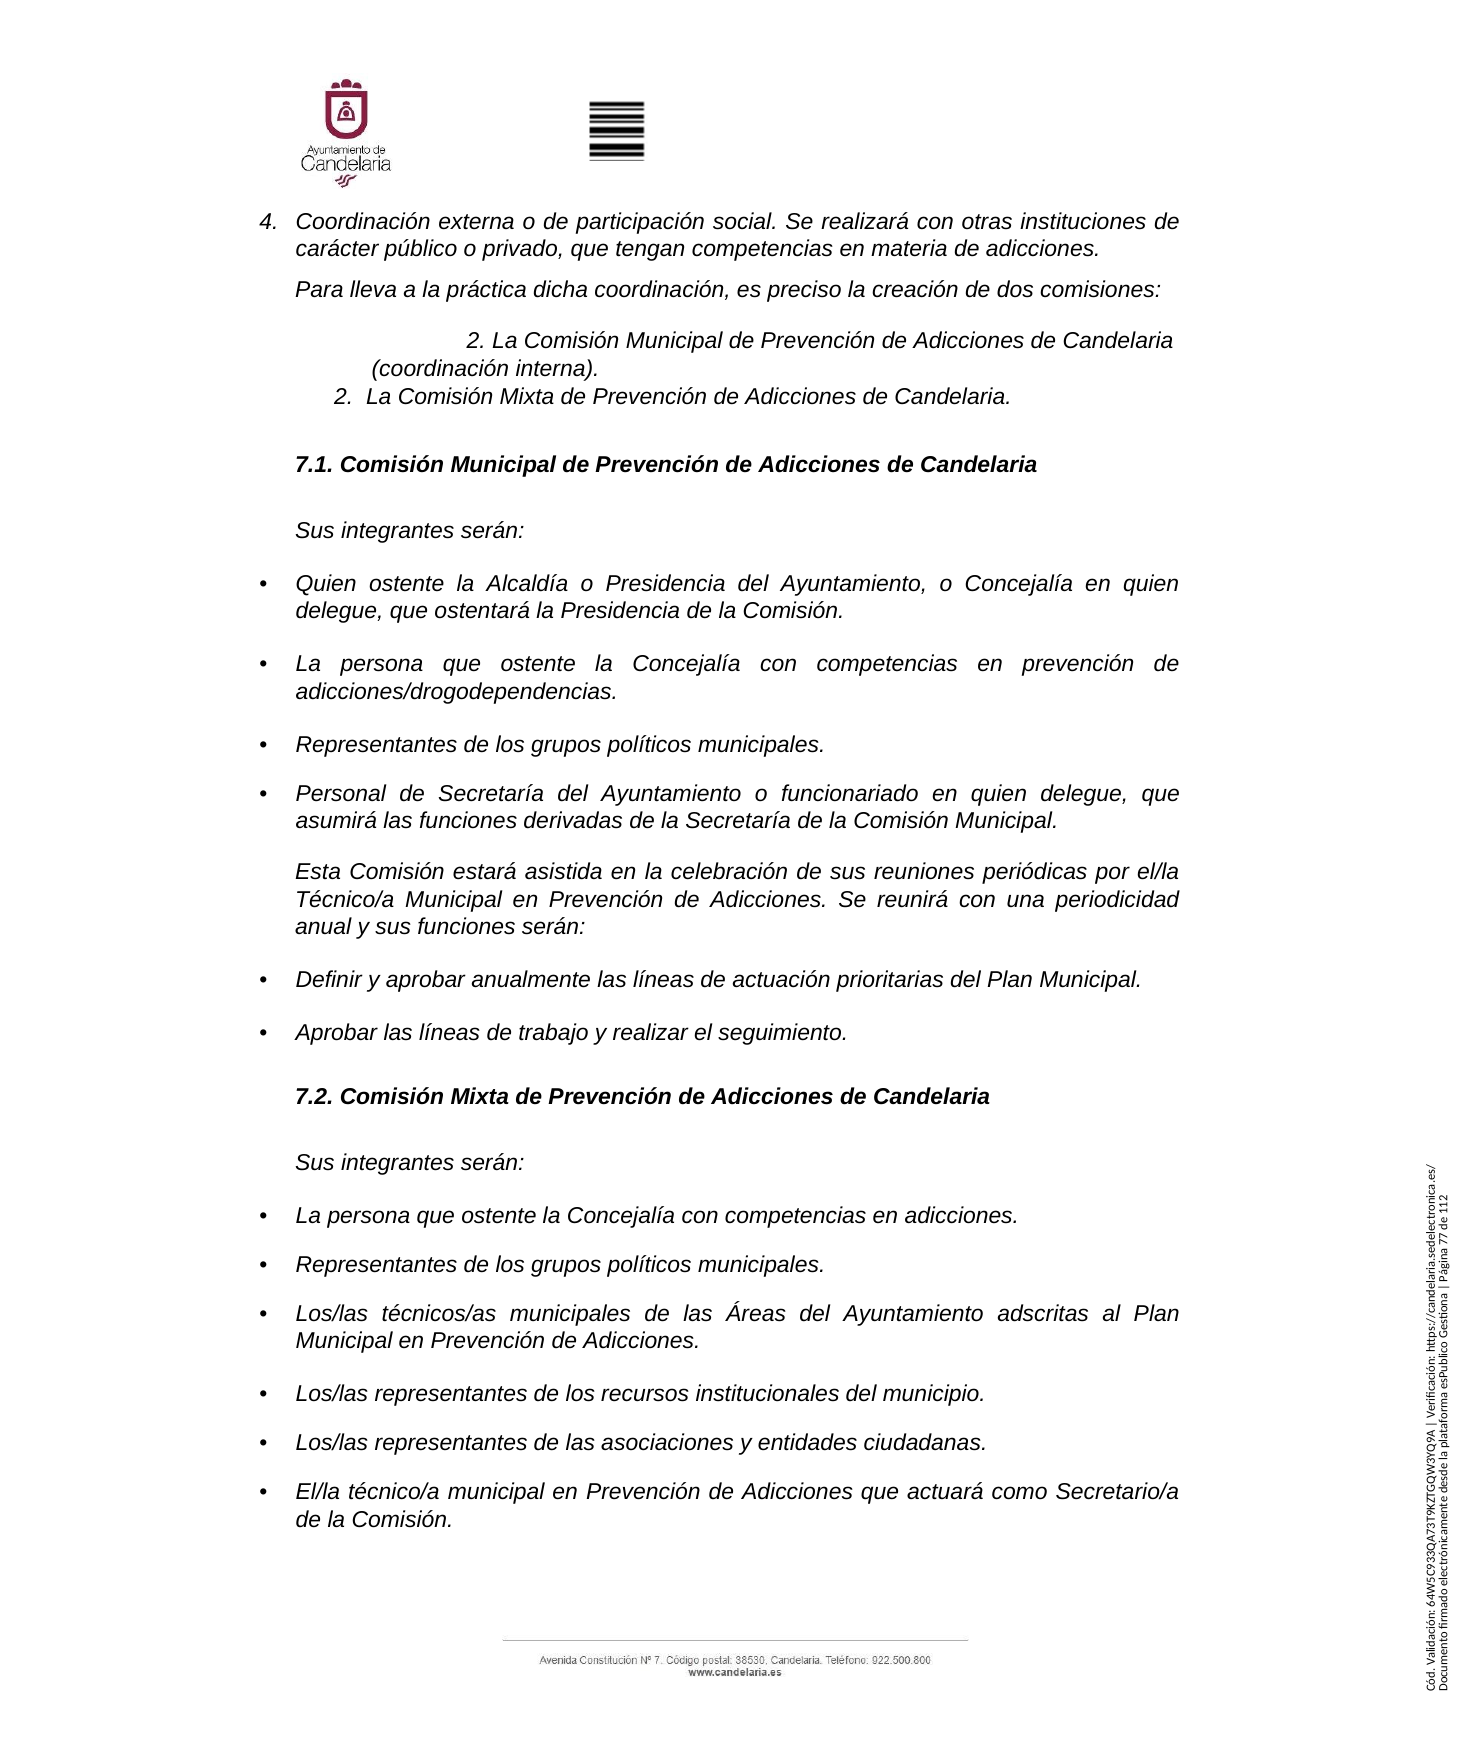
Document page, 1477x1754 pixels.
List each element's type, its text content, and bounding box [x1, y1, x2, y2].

list Quien ostente la Alcaldía o Presidencia del Ayuntamiento, o Concejalía en quien delegue, que ostentará la Presidencia de la Comisión. [259, 570, 1182, 623]
list Personal de Secretaría del Ayuntamiento o funcionariado en quien delegue, que asumirá las funciones derivadas de la Secretaría de la Comisión Municipal. [259, 779, 1182, 833]
list Representantes de los grupos políticos municipales. [259, 731, 1182, 757]
text Para lleva a la práctica dicha coordinación, es preciso la creación de dos comisiones: [295, 276, 1182, 302]
text 2. La Comisión Mixta de Prevención de Adicciones de Candelaria. [334, 383, 1182, 409]
list Representantes de los grupos políticos municipales. [259, 1251, 1182, 1277]
list La persona que ostente la Concejalía con competencias en prevención de adicciones/drogodependencias. [259, 650, 1182, 704]
text 7.2. Comisión Mixta de Prevención de Adicciones de Candelaria [295, 1083, 1183, 1110]
text 7.1. Comisión Municipal de Prevención de Adicciones de Candelaria [295, 451, 1183, 478]
text Sus integrantes serán: [295, 1149, 1182, 1176]
list La persona que ostente la Concejalía con competencias en adicciones. [259, 1202, 1182, 1228]
text (coordinación interna). [371, 355, 1182, 382]
list Definir y aprobar anualmente las líneas de actuación prioritarias del Plan Municipal. [259, 966, 1182, 992]
list Coordinación externa o de participación social. Se realizará con otras instituciones de carácter público o privado, que tengan competencias en materia de adicciones. [259, 208, 1182, 262]
list Aprobar las líneas de trabajo y realizar el seguimiento. [259, 1019, 1182, 1046]
text 2. La Comisión Municipal de Prevención de Adicciones de Candelaria [295, 327, 1182, 353]
list Los/las representantes de las asociaciones y entidades ciudadanas. [259, 1429, 1182, 1456]
list El/la técnico/a municipal en Prevención de Adicciones que actuará como Secretario/a de la Comisión. [259, 1478, 1182, 1532]
text Esta Comisión estará asistida en la celebración de sus reuniones periódicas por el/la Técnico/a Municipal en Prevención de Adicciones. Se reunirá con una periodicidad anual y sus funciones serán: [295, 858, 1182, 939]
text Sus integrantes serán: [295, 517, 1182, 543]
list Los/las representantes de los recursos institucionales del municipio. [259, 1380, 1182, 1406]
list Los/las técnicos/as municipales de las Áreas del Ayuntamiento adscritas al Plan Municipal en Prevención de Adicciones. [259, 1300, 1182, 1354]
